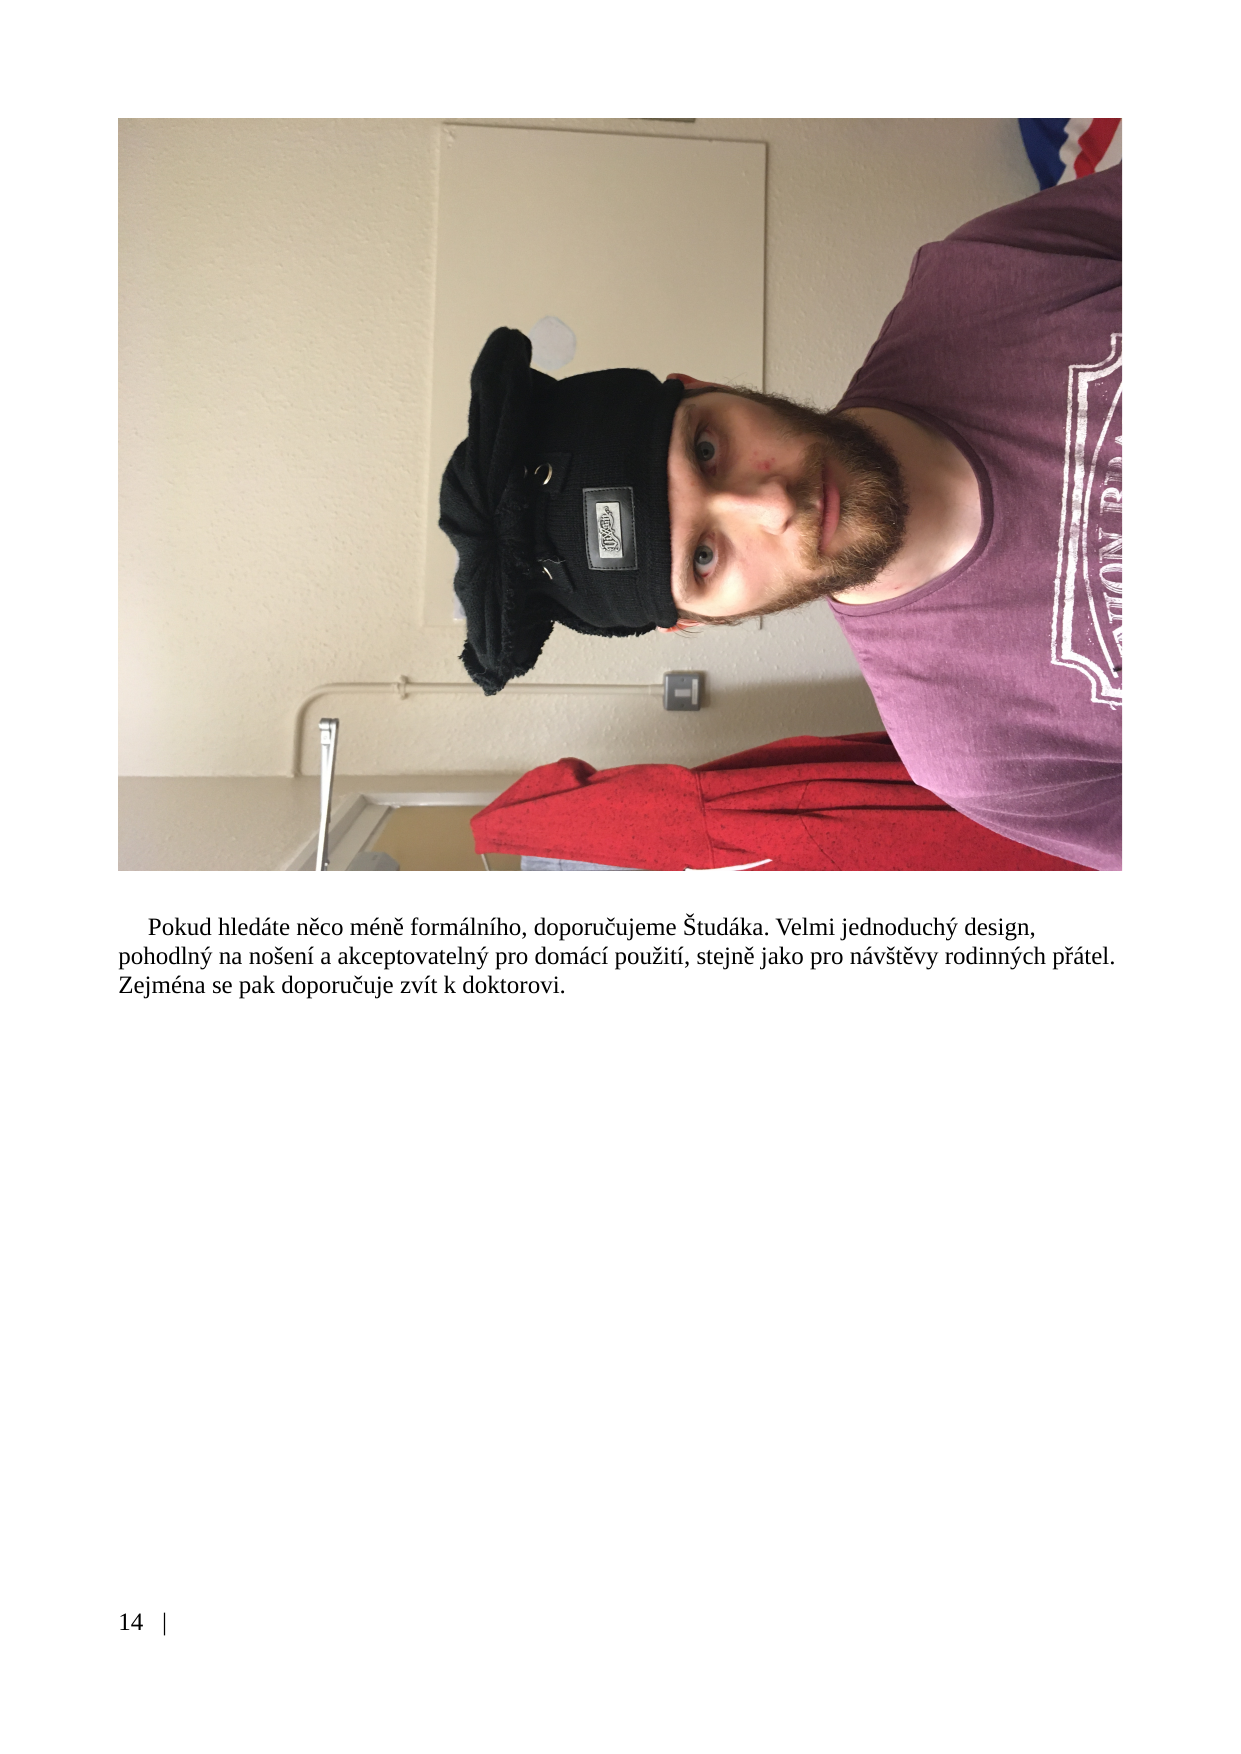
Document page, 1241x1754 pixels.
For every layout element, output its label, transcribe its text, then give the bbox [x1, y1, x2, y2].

text Pokud hledáte něco méně formálního, doporučujeme Študáka. Velmi jednoduchý design, pohodlný na nošení a akceptovatelný pro domácí použití, stejně jako pro návštěvy rodinných přátel. Zejména se pak doporučuje zvít k doktorovi. [118, 912, 1122, 998]
picture [118, 118, 1123, 871]
